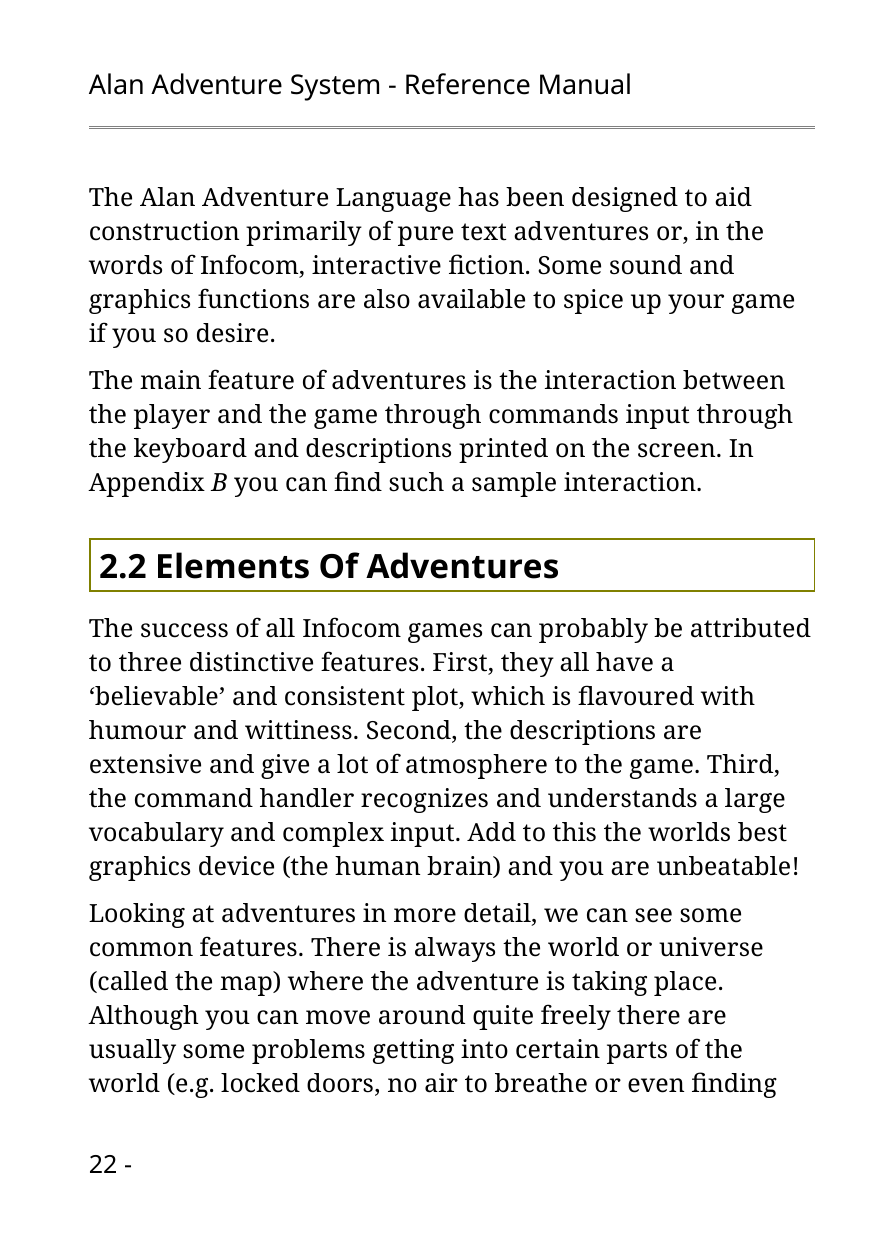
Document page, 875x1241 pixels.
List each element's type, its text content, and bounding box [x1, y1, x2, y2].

text The success of all Infocom games can probably be attributed to three distinc­tive features. First, they all have a ‘believable’ and consistent plot, which is flavoured with humour and wittiness. Second, the descriptions are extensive and give a lot of atmosphere to the game. Third, the command handler recog­nizes and understands a large vocabulary and complex input. Add to this the worlds best graphics device (the human brain) and you are unbeatable! [88, 611, 815, 883]
text Looking at adventures in more detail, we can see some common features. There is always the world or universe (called the map) where the adventure is tak­ing place. Although you can move around quite freely there are usually some problems getting into certain parts of the world (e.g. locked doors, no air to breathe or even finding [88, 896, 815, 1099]
text The main feature of adventures is the interaction between the player and the game through commands input through the keyboard and descriptions printed on the screen. In Appendix B you can find such a sample interaction. [88, 363, 815, 499]
text The Alan Adventure Language has been designed to aid construction primarily of pure text ad­ventures or, in the words of Infocom, interactive fiction. Some sound and graphics functions are also available to spice up your game if you so desire. [88, 180, 815, 350]
subtitle Elements Of Adventures [91, 540, 814, 590]
